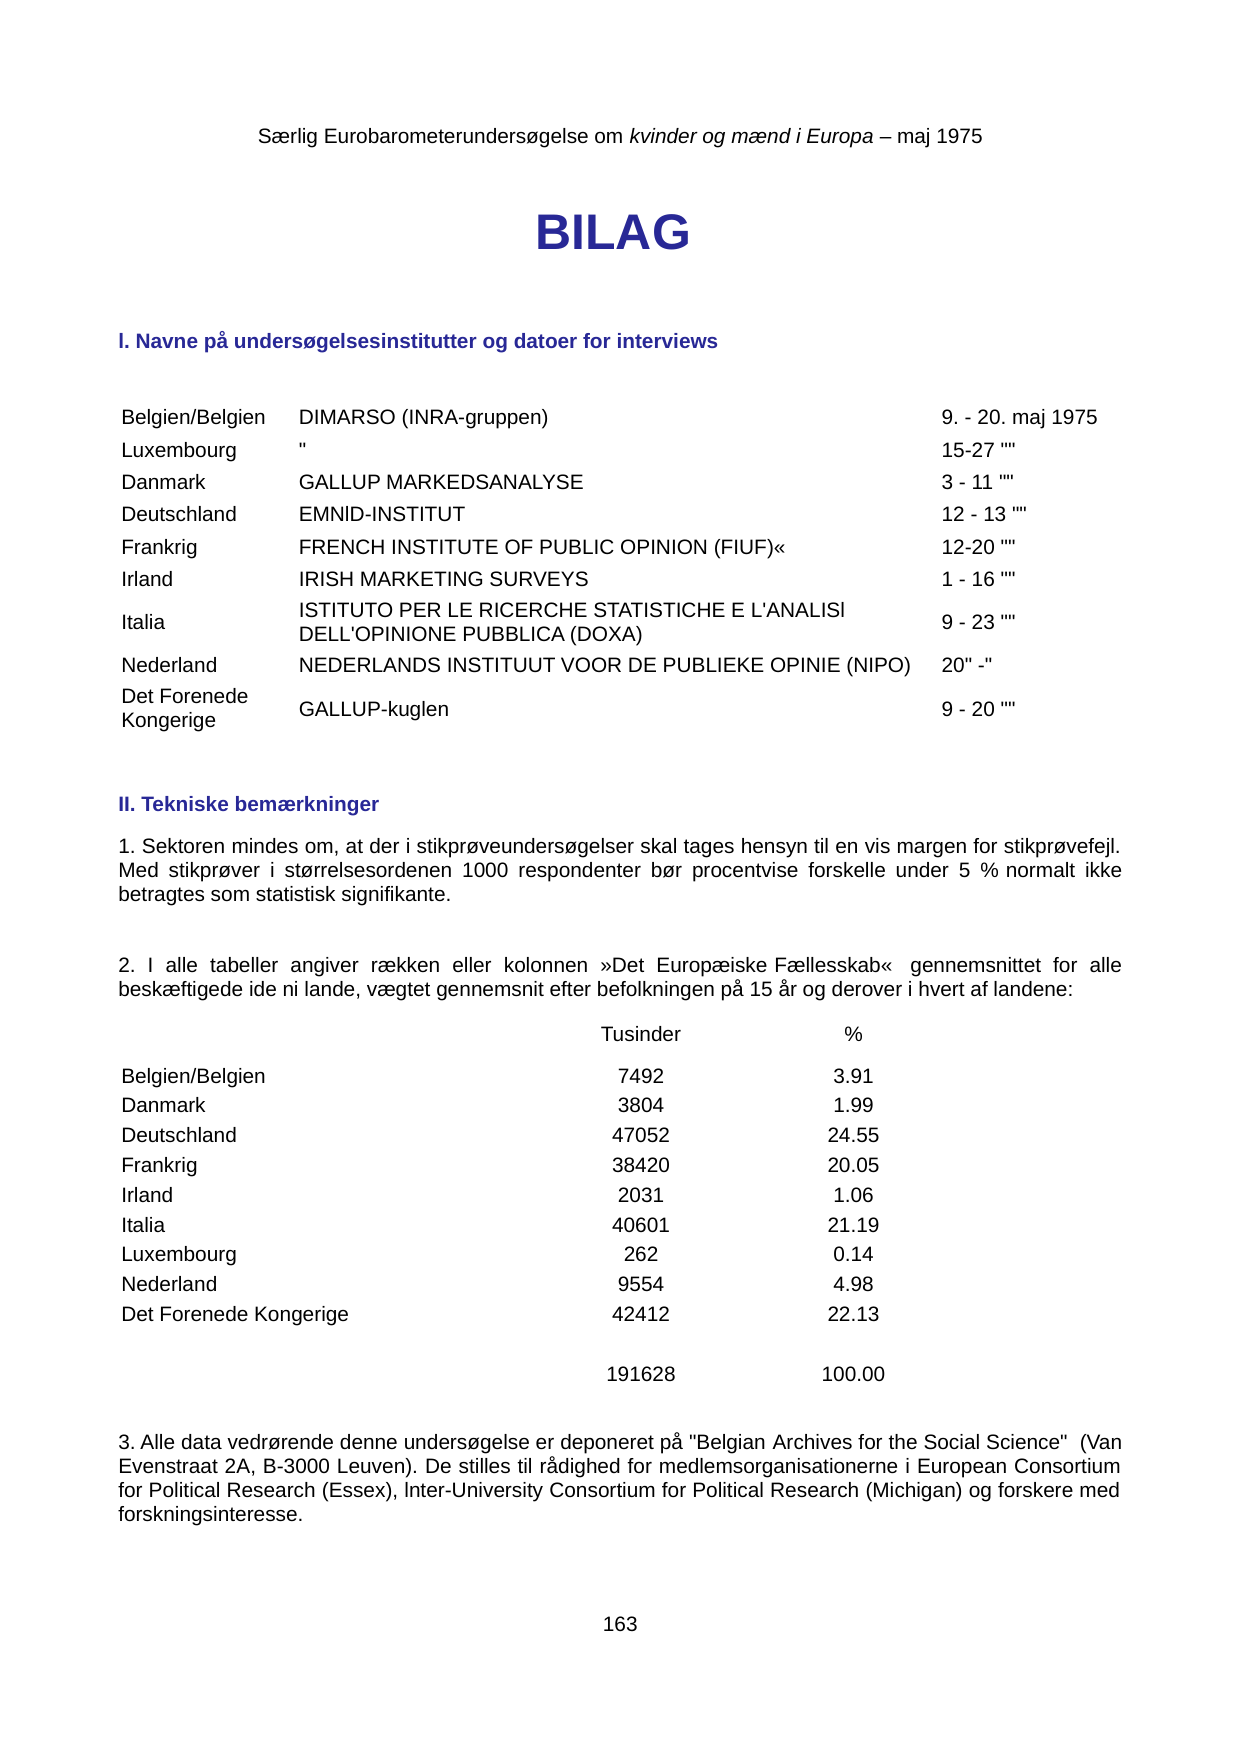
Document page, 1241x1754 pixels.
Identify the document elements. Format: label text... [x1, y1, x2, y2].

table_cell EMNlD-INSTITUT [296, 498, 938, 531]
table_cell 20.05 [745, 1150, 962, 1180]
table_cell 24.55 [745, 1120, 962, 1150]
table_cell Italia [118, 595, 296, 649]
table_cell Belgien/Belgien [118, 1061, 537, 1090]
table_cell [537, 1329, 745, 1358]
subtitle l. Navne på undersøgelsesinstitutter og datoer for interviews [118, 329, 1122, 353]
table_header 9. - 20. maj 1975 [939, 401, 1104, 433]
table_cell Nederland [118, 1269, 537, 1299]
text 3. Alle data vedrørende denne undersøgelse er deponeret på "Belgian Archives for the Social Science" (Van Evenstraat 2A, B-3000 Leuven). De stilles til rådighed for medlemsorganisationerne i European Consortium for Political Research (Essex), lnter-University Consortium for Political Research (Michigan) og forskere med forskningsinteresse. [118, 1430, 1122, 1526]
table_cell 0.14 [745, 1239, 962, 1269]
table_cell 1.06 [745, 1180, 962, 1209]
table_cell ISTITUTO PER LE RICERCHE STATISTICHE E L'ANALISl DELL'OPINIONE PUBBLICA (DOXA) [296, 595, 938, 649]
table_cell NEDERLANDS INSTITUUT VOOR DE PUBLIEKE OPINIE (NIPO) [296, 649, 938, 681]
table_cell 20" -" [939, 649, 1104, 681]
table_cell 100.00 [745, 1359, 962, 1388]
table_cell Luxembourg [118, 433, 296, 466]
table_cell Luxembourg [118, 1239, 537, 1269]
table_cell 7492 [537, 1061, 745, 1090]
table_header Belgien/Belgien [118, 401, 296, 433]
subtitle II. Tekniske bemærkninger [118, 792, 1122, 816]
table_cell 9 - 20 "" [939, 681, 1104, 735]
table_cell 1.99 [745, 1090, 962, 1120]
table_cell 9554 [537, 1269, 745, 1299]
table_cell [118, 1359, 537, 1388]
table_cell Frankrig [118, 1150, 537, 1180]
table_cell 2031 [537, 1180, 745, 1209]
table_cell Deutschland [118, 1120, 537, 1150]
table_header % [745, 1007, 962, 1061]
table_cell Irland [118, 1180, 537, 1209]
table_cell GALLUP-kuglen [296, 681, 938, 735]
table_cell IRISH MARKETING SURVEYS [296, 563, 938, 595]
table_cell FRENCH INSTITUTE OF PUBLIC OPINION (FIUF)« [296, 531, 938, 563]
table_cell 3804 [537, 1090, 745, 1120]
table_cell Italia [118, 1210, 537, 1239]
table_cell Deutschland [118, 498, 296, 531]
table_cell 15-27 "" [939, 433, 1104, 466]
table_cell 4.98 [745, 1269, 962, 1299]
table_cell 12 - 13 "" [939, 498, 1104, 531]
text 2. I alle tabeller angiver rækken eller kolonnen »Det Europæiske Fællesskab« gennemsnittet for alle beskæftigede ide ni lande, vægtet gennemsnit efter befolkningen på 15 år og derover i hvert af landene: [118, 953, 1122, 1001]
table_cell Irland [118, 563, 296, 595]
table_cell " [296, 433, 938, 466]
table_header [118, 1007, 537, 1061]
table_cell 22.13 [745, 1299, 962, 1329]
table_cell [118, 1329, 537, 1358]
table_cell 38420 [537, 1150, 745, 1180]
table_cell [745, 1329, 962, 1358]
subtitle BILAG [118, 202, 1122, 260]
table_cell GALLUP MARKEDSANALYSE [296, 466, 938, 498]
table_cell 42412 [537, 1299, 745, 1329]
table_cell 3 - 11 "" [939, 466, 1104, 498]
table_header Tusinder [537, 1007, 745, 1061]
table_cell 12-20 "" [939, 531, 1104, 563]
table_cell 262 [537, 1239, 745, 1269]
table_cell Danmark [118, 466, 296, 498]
table_cell 1 - 16 "" [939, 563, 1104, 595]
table_cell 47052 [537, 1120, 745, 1150]
table_cell 21.19 [745, 1210, 962, 1239]
table_cell Frankrig [118, 531, 296, 563]
table_header DIMARSO (INRA-gruppen) [296, 401, 938, 433]
table_cell 9 - 23 "" [939, 595, 1104, 649]
table_cell Det Forenede Kongerige [118, 1299, 537, 1329]
text 1. Sektoren mindes om, at der i stikprøveundersøgelser skal tages hensyn til en vis margen for stikprøvefejl. Med stikprøver i størrelsesordenen 1000 respondenter bør procentvise forskelle under 5 % normalt ikke betragtes som statistisk signifikante. [118, 834, 1122, 906]
table_cell Danmark [118, 1090, 537, 1120]
table_cell 3.91 [745, 1061, 962, 1090]
table_cell Det Forenede Kongerige [118, 681, 296, 735]
table_cell Nederland [118, 649, 296, 681]
table_cell 40601 [537, 1210, 745, 1239]
table_cell 191628 [537, 1359, 745, 1388]
